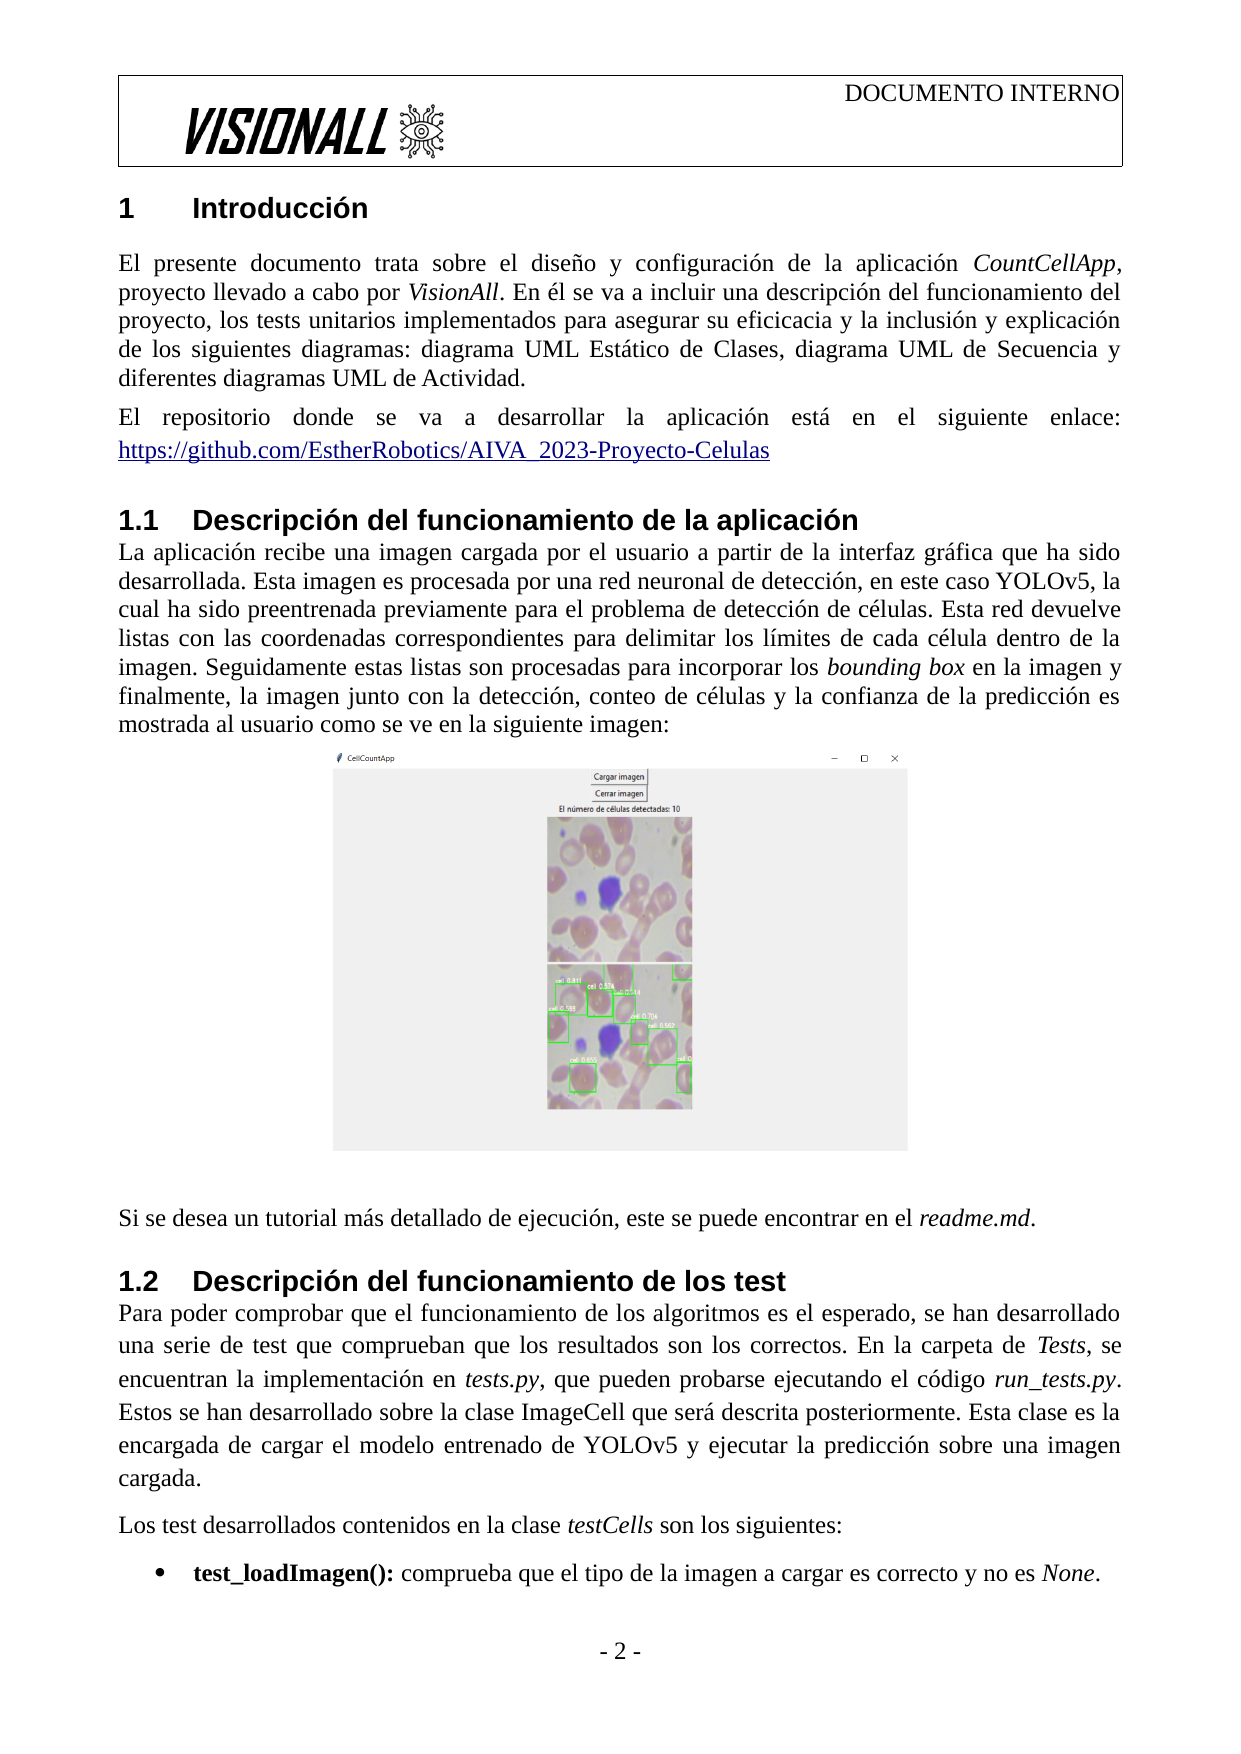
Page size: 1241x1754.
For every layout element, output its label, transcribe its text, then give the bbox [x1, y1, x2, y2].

text El presente documento trata sobre el diseño y configuración de la aplicación CountCellApp, proyecto llevado a cabo por VisionAll. En él se va a incluir una descripción del funcionamiento del proyecto, los tests unitarios implementados para asegurar su eficicacia y la inclusión y explicación de los siguientes diagramas: diagrama UML Estático de Clases, diagrama UML de Secuencia y diferentes diagramas UML de Actividad. [118, 248, 1122, 392]
subtitle Introducción [118, 191, 1122, 225]
subtitle Descripción del funcionamiento de la aplicación [118, 503, 1122, 537]
text Si se desea un tutorial más detallado de ejecución, este se puede encontrar en el readme.md. [118, 1203, 1122, 1231]
text Para poder comprobar que el funcionamiento de los algoritmos es el esperado, se han desarrollado una serie de test que comprueban que los resultados son los correctos. En la carpeta de Tests, se encuentran la implementación en tests.py, que pueden probarse ejecutando el código run_tests.py. Estos se han desarrollado sobre la clase ImageCell que será descrita posteriormente. Esta clase es la encargada de cargar el modelo entrenado de YOLOv5 y ejecutar la predicción sobre una imagen cargada. [118, 1298, 1122, 1491]
subtitle Descripción del funcionamiento de los test [118, 1264, 1122, 1298]
list test_loadImagen(): comprueba que el tipo de la imagen a cargar es correcto y no es None. [156, 1558, 1122, 1587]
text La aplicación recibe una imagen cargada por el usuario a partir de la interfaz gráfica que ha sido desarrollada. Esta imagen es procesada por una red neuronal de detección, en este caso YOLOv5, la cual ha sido preentrenada previamente para el problema de detección de células. Esta red devuelve listas con las coordenadas correspondientes para delimitar los límites de cada célula dentro de la imagen. Seguidamente estas listas son procesadas para incorporar los bounding box en la imagen y finalmente, la imagen junto con la detección, conteo de células y la confianza de la predicción es mostrada al usuario como se ve en la siguiente imagen: [118, 537, 1122, 738]
text El repositorio donde se va a desarrollar la aplicación está en el siguiente enlace: https://github.com/EstherRobotics/AIVA_2023-Proyecto-Celulas [118, 402, 1122, 464]
text Los test desarrollados contenidos en la clase testCells son los siguientes: [118, 1510, 1122, 1539]
